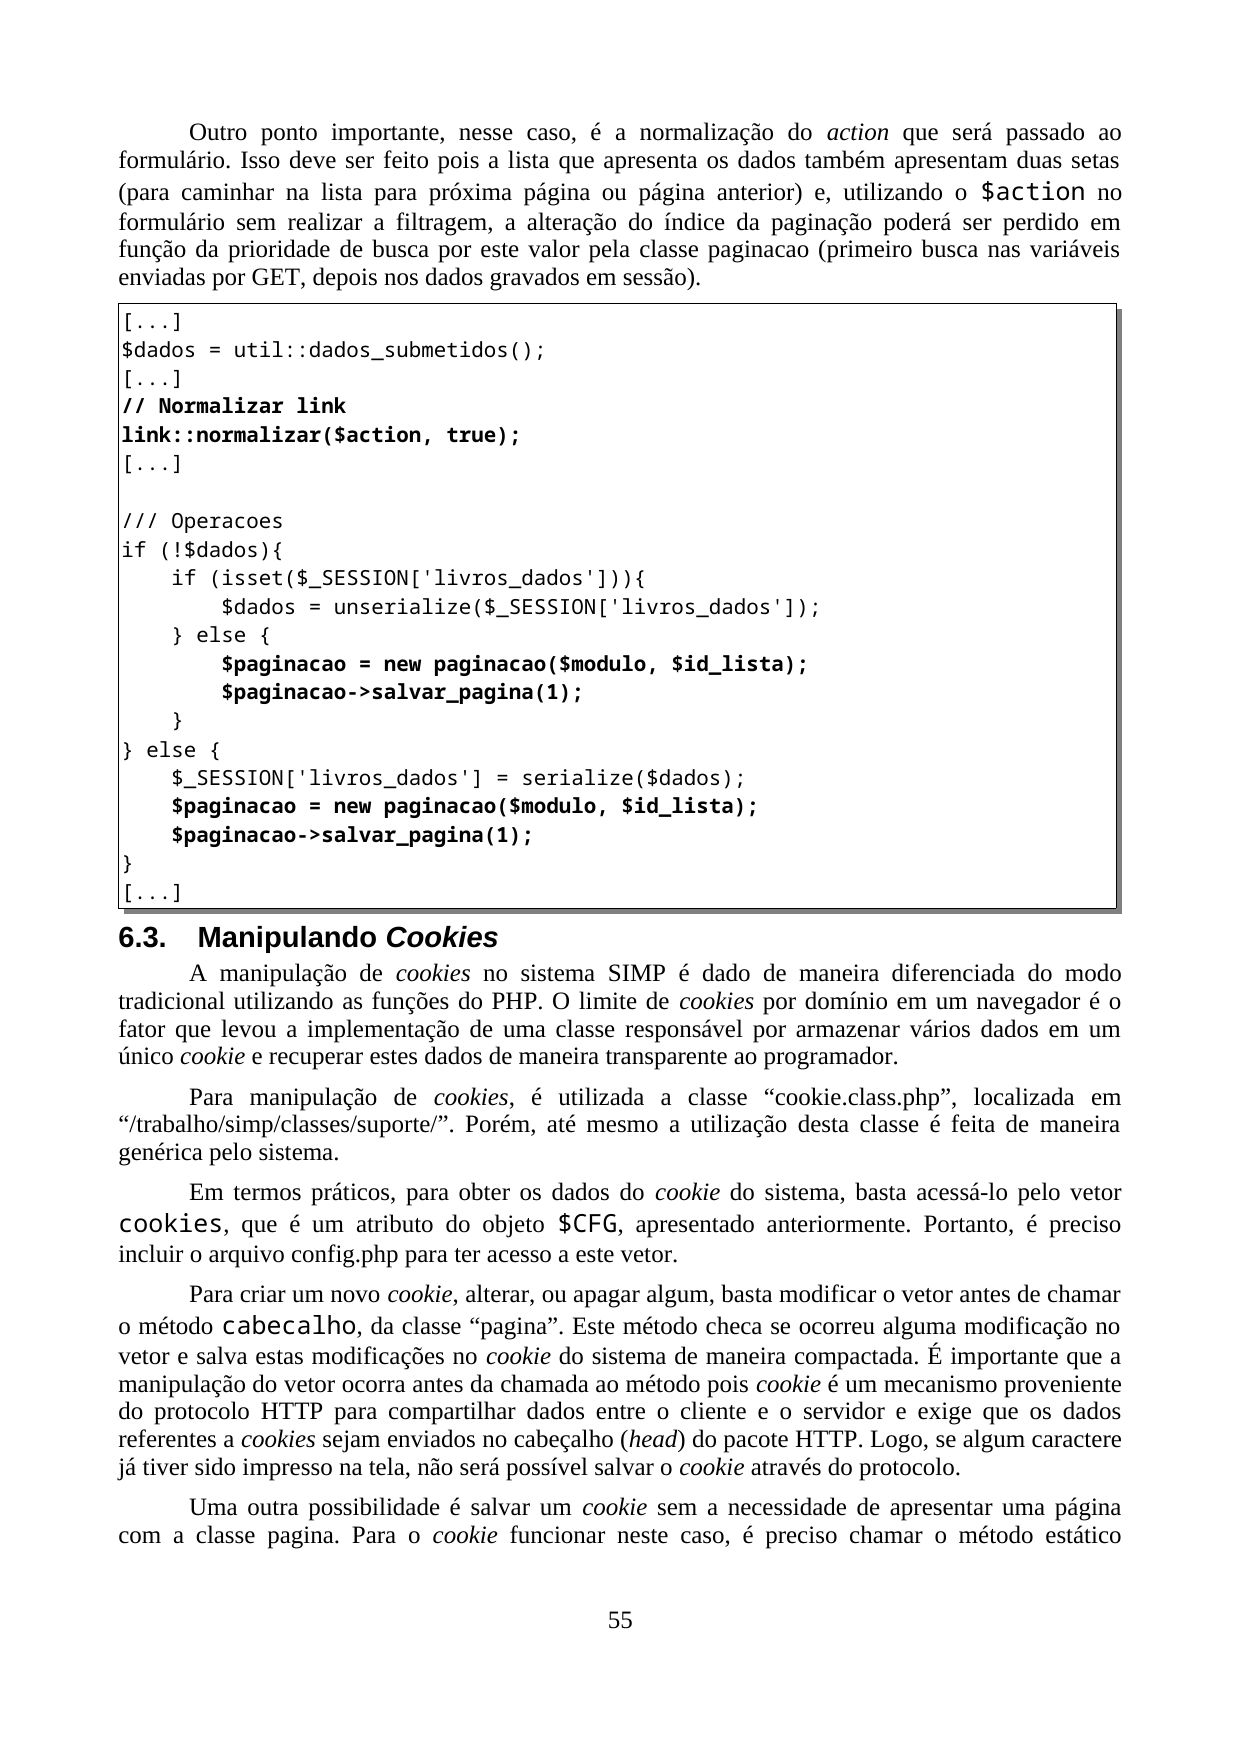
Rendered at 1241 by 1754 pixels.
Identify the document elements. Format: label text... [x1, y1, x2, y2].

text Uma outra possibilidade é salvar um cookie sem a necessidade de apresentar uma página com a classe pagina. Para o cookie funcionar neste caso, é preciso chamar o método estático [118, 1493, 1122, 1548]
subtitle Manipulando Cookies [118, 921, 1122, 953]
text Para criar um novo cookie, alterar, ou apagar algum, basta modificar o vetor antes de chamar o método cabecalho, da classe “pagina”. Este método checa se ocorreu alguma modificação no vetor e salva estas modificações no cookie do sistema de maneira compactada. É importante que a manipulação do vetor ocorra antes da chamada ao método pois cookie é um mecanismo proveniente do protocolo HTTP para compartilhar dados entre o cliente e o servidor e exige que os dados referentes a cookies sejam enviados no cabeçalho (head) do pacote HTTP. Logo, se algum caractere já tiver sido impresso na tela, não será possível salvar o cookie através do protocolo. [118, 1280, 1122, 1481]
text A manipulação de cookies no sistema SIMP é dado de maneira diferenciada do modo tradicional utilizando as funções do PHP. O limite de cookies por domínio em um navegador é o fator que levou a implementação de uma classe responsável por armazenar vários dados em um único cookie e recuperar estes dados de maneira transparente ao programador. [118, 959, 1122, 1070]
text Outro ponto importante, nesse caso, é a normalização do action que será passado ao formulário. Isso deve ser feito pois a lista que apresenta os dados também apresentam duas setas (para caminhar na lista para próxima página ou página anterior) e, utilizando o $action no formulário sem realizar a filtragem, a alteração do índice da paginação poderá ser perdido em função da prioridade de busca por este valor pela classe paginacao (primeiro busca nas variáveis enviadas por GET, depois nos dados gravados em sessão). [118, 118, 1122, 291]
text } else { $_SESSION['livros_dados'] = serialize($dados); $paginacao = new paginacao($modulo, $id_lista); $paginacao->salvar_pagina(1); } [...] [119, 732, 1116, 908]
text /// Operacoes if (!$dados){ if (isset($_SESSION['livros_dados'])){ $dados = unserialize($_SESSION['livros_dados']); } else { $paginacao = new paginacao($modulo, $id_lista); $paginacao->salvar_pagina(1); } [119, 503, 1116, 732]
text [...] $dados = util::dados_submetidos(); [...] // Normalizar link link::normalizar($action, true); [...] [119, 304, 1116, 477]
text Para manipulação de cookies, é utilizada a classe “cookie.class.php”, localizada em “/trabalho/simp/classes/suporte/”. Porém, até mesmo a utilização desta classe é feita de maneira genérica pelo sistema. [118, 1083, 1122, 1166]
text Em termos práticos, para obter os dados do cookie do sistema, basta acessá-lo pelo vetor cookies, que é um atributo do objeto $CFG, apresentado anteriormente. Portanto, é preciso incluir o arquivo config.php para ter acesso a este vetor. [118, 1178, 1122, 1268]
